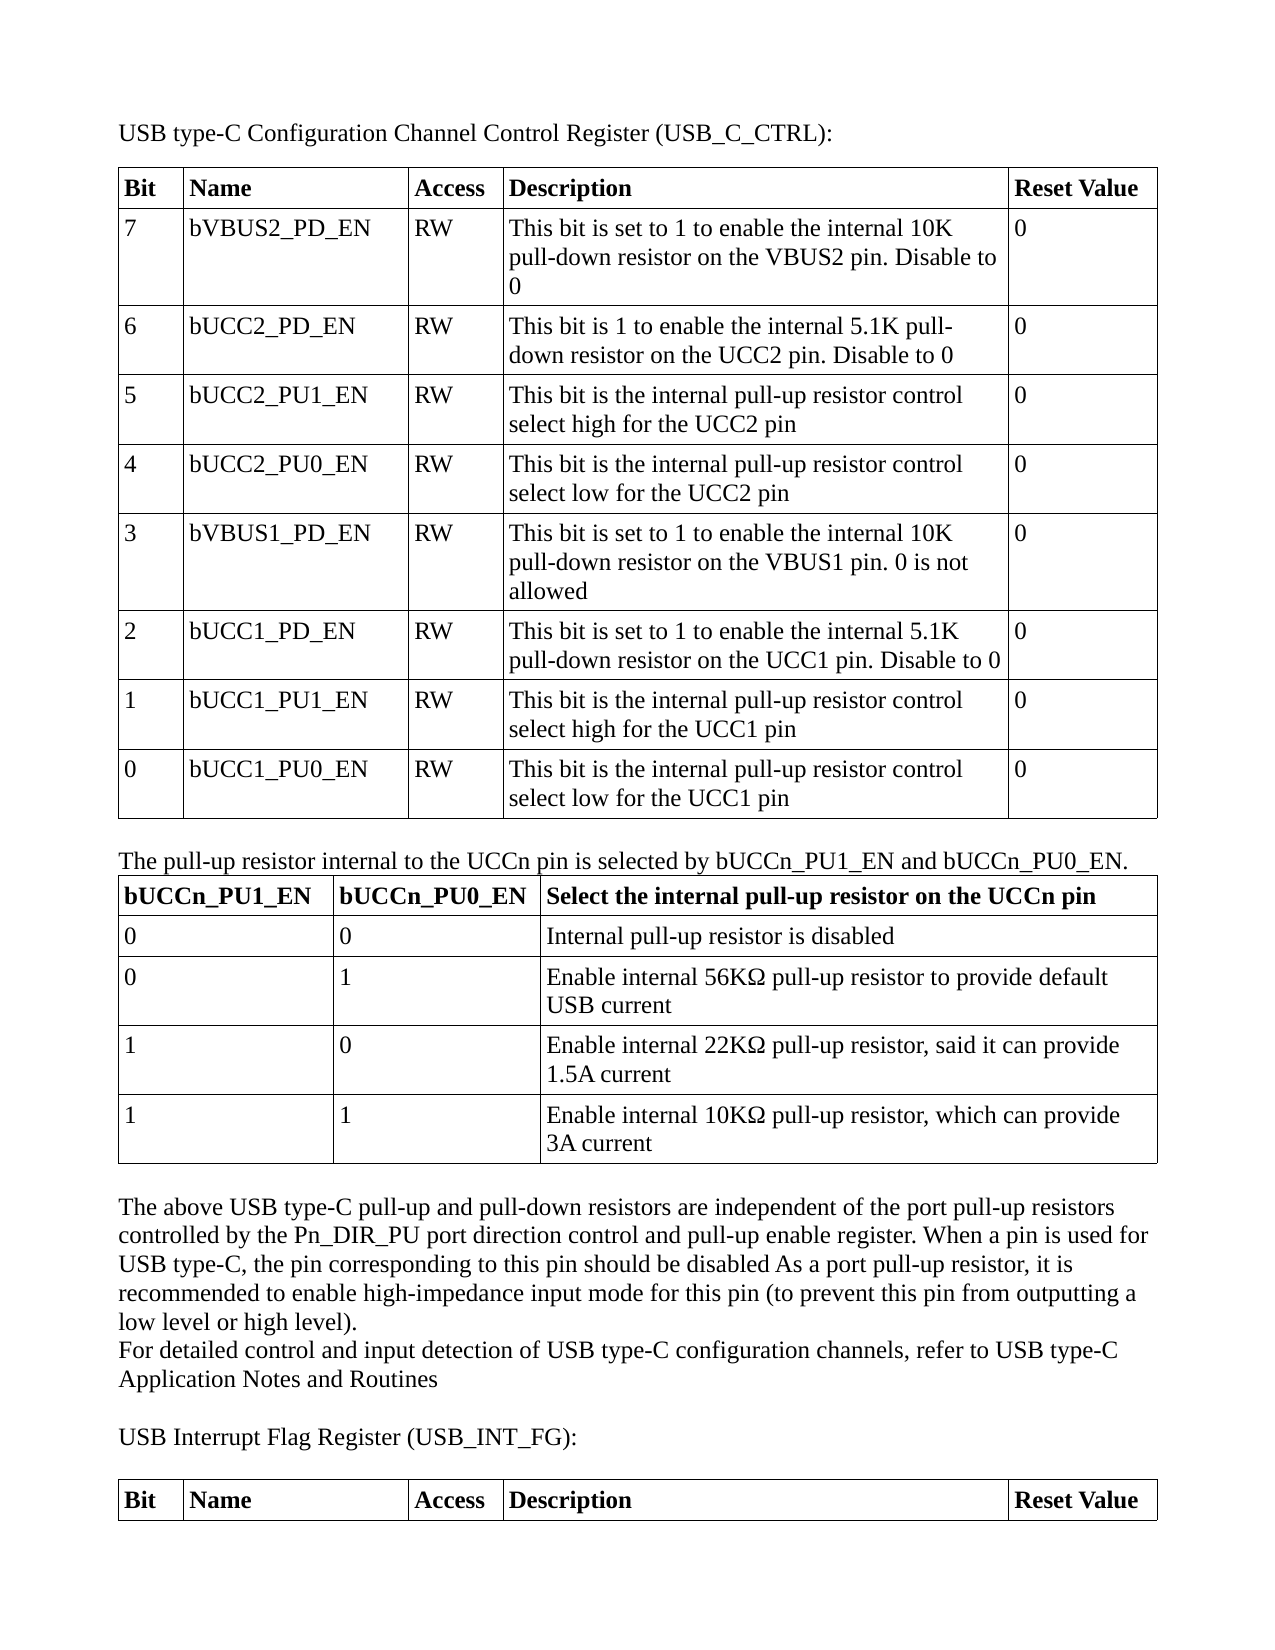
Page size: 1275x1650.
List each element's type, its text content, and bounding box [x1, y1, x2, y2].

table_cell 5 [119, 375, 183, 443]
table_cell bVBUS2_PD_EN [184, 209, 408, 305]
table_cell Enable internal 56KΩ pull-up resistor to provide default USB current [541, 957, 1157, 1025]
table_cell 0 [119, 916, 333, 956]
table_cell 0 [1009, 209, 1157, 305]
table_header Bit [119, 168, 183, 207]
table_cell bVBUS1_PD_EN [184, 514, 408, 610]
table_cell This bit is set to 1 to enable the internal 10K pull-down resistor on the VBUS2 pin. Disable to 0 [504, 209, 1008, 305]
table_cell 0 [1009, 680, 1157, 748]
table_header bUCCn_PU1_EN [119, 876, 333, 915]
table_cell 0 [1009, 750, 1157, 817]
table_cell 7 [119, 209, 183, 305]
table_cell RW [409, 750, 503, 817]
table_cell This bit is the internal pull-up resistor control select high for the UCC1 pin [504, 680, 1008, 748]
table_header Reset Value [1009, 168, 1157, 207]
table_cell This bit is set to 1 to enable the internal 10K pull-down resistor on the VBUS1 pin. 0 is not allowed [504, 514, 1008, 610]
table_cell RW [409, 306, 503, 374]
table_cell 1 [334, 1095, 540, 1163]
table_cell This bit is the internal pull-up resistor control select high for the UCC2 pin [504, 375, 1008, 443]
table_cell This bit is set to 1 to enable the internal 5.1K pull-down resistor on the UCC1 pin. Disable to 0 [504, 611, 1008, 679]
table_cell RW [409, 514, 503, 610]
table_cell RW [409, 680, 503, 748]
table_cell 0 [1009, 514, 1157, 610]
table_cell This bit is the internal pull-up resistor control select low for the UCC1 pin [504, 750, 1008, 817]
table_cell 1 [119, 1026, 333, 1094]
table_cell RW [409, 375, 503, 443]
table_cell RW [409, 611, 503, 679]
table_cell 4 [119, 445, 183, 512]
table_header Access [409, 168, 503, 207]
table_cell bUCC2_PD_EN [184, 306, 408, 374]
table_header Description [504, 1480, 1008, 1519]
table_cell 1 [334, 957, 540, 1025]
table_header Bit [119, 1480, 183, 1519]
table_header Reset Value [1009, 1480, 1157, 1519]
table_cell bUCC1_PD_EN [184, 611, 408, 679]
table_cell 0 [1009, 306, 1157, 374]
table_cell 6 [119, 306, 183, 374]
table_cell RW [409, 445, 503, 512]
table_cell 0 [119, 750, 183, 817]
table_header Description [504, 168, 1008, 207]
table_header Name [184, 1480, 408, 1519]
table_cell bUCC2_PU1_EN [184, 375, 408, 443]
table_header Name [184, 168, 408, 207]
table_cell 0 [1009, 445, 1157, 512]
table_cell bUCC1_PU0_EN [184, 750, 408, 817]
table_cell 0 [1009, 375, 1157, 443]
table_cell 2 [119, 611, 183, 679]
table_cell Enable internal 22KΩ pull-up resistor, said it can provide 1.5A current [541, 1026, 1157, 1094]
table_header Select the internal pull-up resistor on the UCCn pin [541, 876, 1157, 915]
table_cell bUCC1_PU1_EN [184, 680, 408, 748]
table_cell This bit is 1 to enable the internal 5.1K pull-down resistor on the UCC2 pin. Disable to 0 [504, 306, 1008, 374]
table_cell 0 [334, 916, 540, 956]
table_cell 0 [1009, 611, 1157, 679]
table_cell 1 [119, 680, 183, 748]
text The above USB type-C pull-up and pull-down resistors are independent of the port pull-up resistors controlled by the Pn_DIR_PU port direction control and pull-up enable register. When a pin is used for USB type-C, the pin corresponding to this pin should be disabled As a port pull-up resistor, it is recommended to enable high-impedance input mode for this pin (to prevent this pin from outputting a low level or high level). [118, 1192, 1157, 1336]
text USB Interrupt Flag Register (USB_INT_FG): [118, 1422, 1157, 1451]
text For detailed control and input detection of USB type-C configuration channels, refer to USB type-C Application Notes and Routines [118, 1336, 1157, 1393]
table_cell 0 [119, 957, 333, 1025]
table_cell This bit is the internal pull-up resistor control select low for the UCC2 pin [504, 445, 1008, 512]
table_cell 3 [119, 514, 183, 610]
table_cell RW [409, 209, 503, 305]
table_header bUCCn_PU0_EN [334, 876, 540, 915]
table_cell 0 [334, 1026, 540, 1094]
table_cell bUCC2_PU0_EN [184, 445, 408, 512]
text USB type-C Configuration Channel Control Register (USB_C_CTRL): [118, 118, 1157, 147]
table_header Access [409, 1480, 503, 1519]
table_cell Enable internal 10KΩ pull-up resistor, which can provide 3A current [541, 1095, 1157, 1163]
table_cell 1 [119, 1095, 333, 1163]
table_cell Internal pull-up resistor is disabled [541, 916, 1157, 956]
text The pull-up resistor internal to the UCCn pin is selected by bUCCn_PU1_EN and bUCCn_PU0_EN. [118, 846, 1157, 875]
